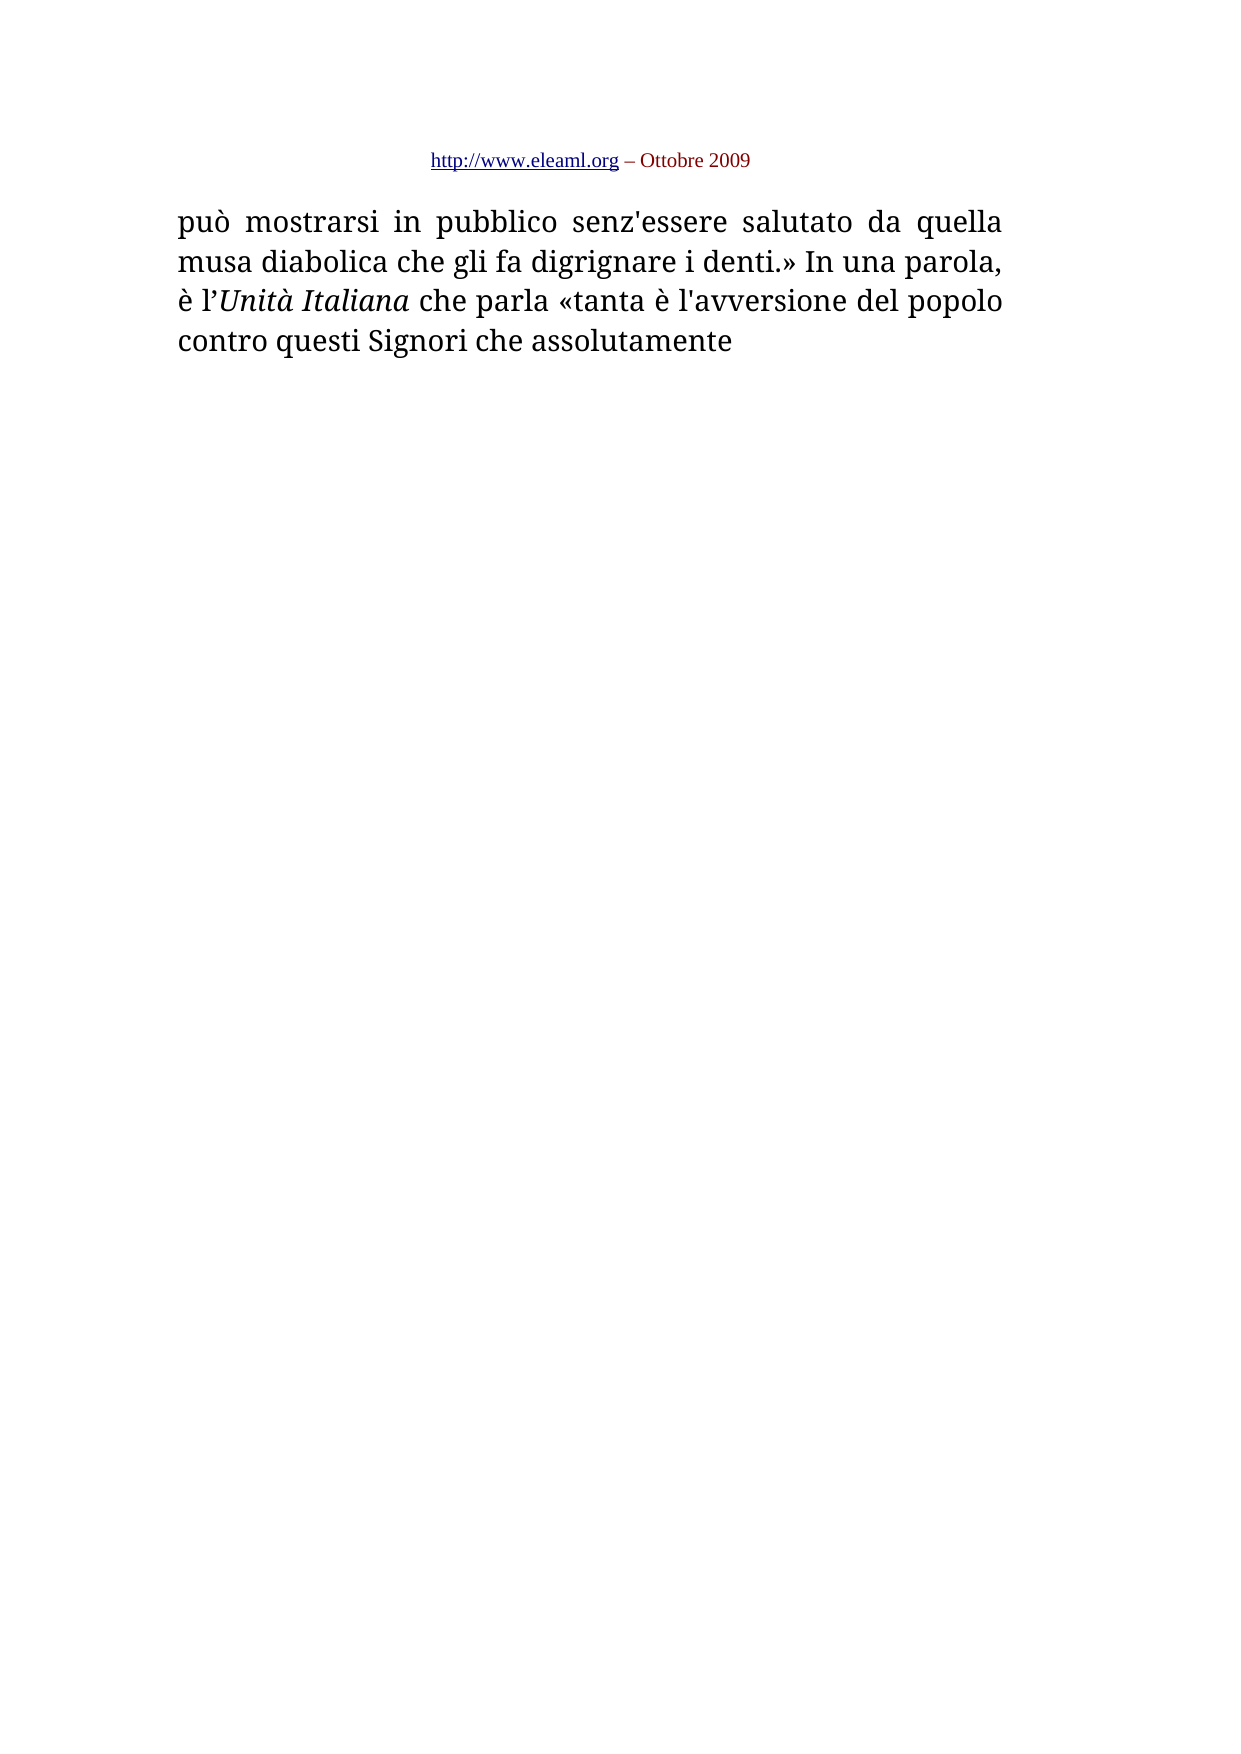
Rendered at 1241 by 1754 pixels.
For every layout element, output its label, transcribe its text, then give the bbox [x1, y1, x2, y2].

text può mostrarsi in pubblico senz'essere salutato da quella musa diabolica che gli fa digrignare i denti.» In una parola, è l’Unità Italiana che parla «tanta è l'avversione del popolo contro questi Signori che assolutamente [177, 201, 1004, 360]
